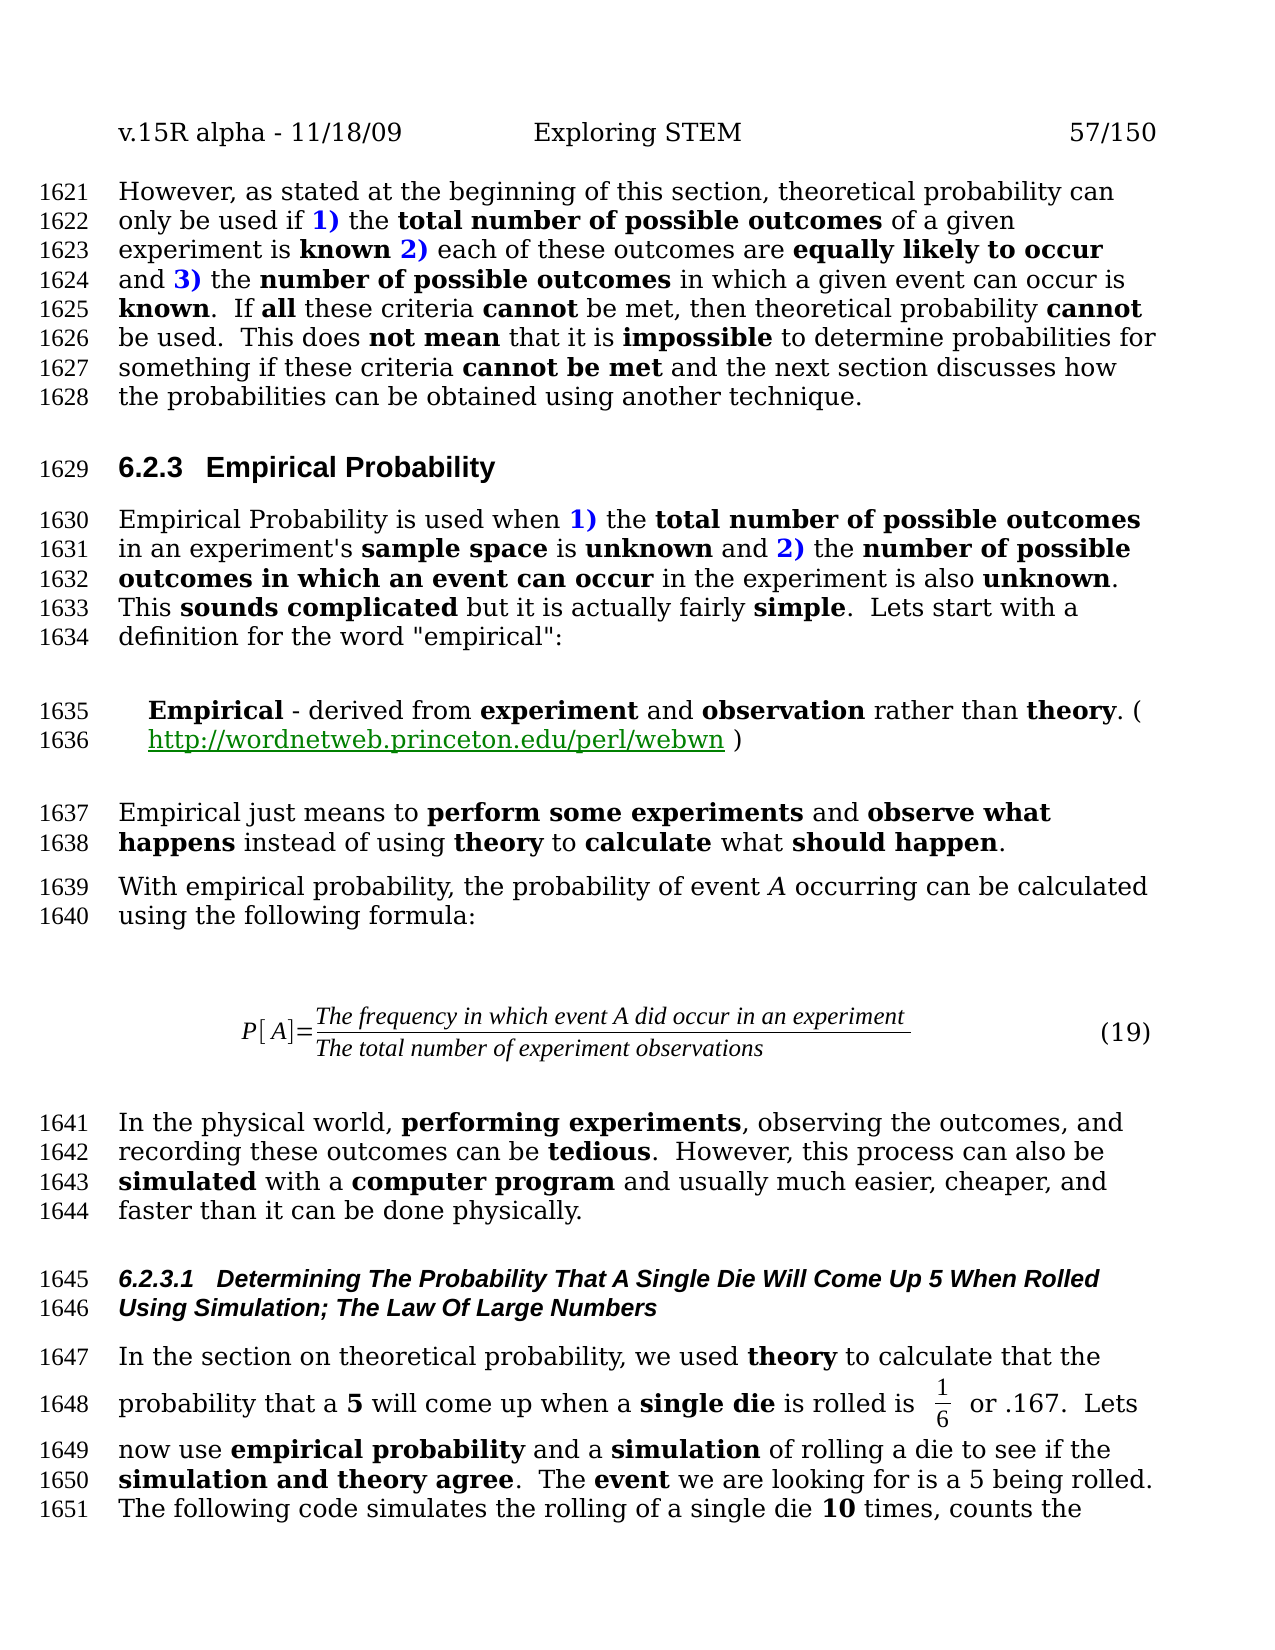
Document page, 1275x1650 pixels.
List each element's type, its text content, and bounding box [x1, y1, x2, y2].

text With empirical probability, the probability of event A occurring can be calculated using the following formula: [118, 872, 1157, 931]
subtitle Determining The Probability That A Single Die Will Come Up 5 When Rolled Using Simulation; The Law Of Large Numbers [118, 1264, 1157, 1321]
text In the section on theoretical probability, we used theory to calculate that the probability that a 5 will come up when a single die is rolled isor .167. Lets now use empirical probability and a simulation of rolling a die to see if the simulation and theory agree. The event we are looking for is a 5 being rolled. The following code simulates the rolling of a single die 10 times, counts the [118, 1342, 1157, 1523]
text Empirical - derived from experiment and observation rather than theory. ( http://wordnetweb.princeton.edu/perl/webwn ) [148, 696, 1157, 754]
text Empirical Probability is used when 1) the total number of possible outcomes in an experiment's sample space is unknown and 2) the number of possible outcomes in which an event can occur in the experiment is also unknown. This sounds complicated but it is actually fairly simple. Lets start with a definition for the word "empirical": [118, 505, 1157, 652]
subtitle Empirical Probability [118, 450, 1157, 484]
text In the physical world, performing experiments, observing the outcomes, and recording these outcomes can be tedious. However, this process can also be simulated with a computer program and usually much easier, cheaper, and faster than it can be done physically. [118, 1108, 1157, 1225]
table_header (19) [1041, 995, 1157, 1070]
text Empirical just means to perform some experiments and observe what happens instead of using theory to calculate what should happen. [118, 798, 1157, 857]
text However, as stated at the beginning of this section, theoretical probability can only be used if 1) the total number of possible outcomes of a given experiment is known 2) each of these outcomes are equally likely to occur and 3) the number of possible outcomes in which a given event can occur is known. If all these criteria cannot be met, then theoretical probability cannot be used. This does not mean that it is impossible to determine probabilities for something if these criteria cannot be met and the next section discusses how the probabilities can be obtained using another technique. [118, 177, 1157, 411]
table_header [118, 995, 1041, 1070]
